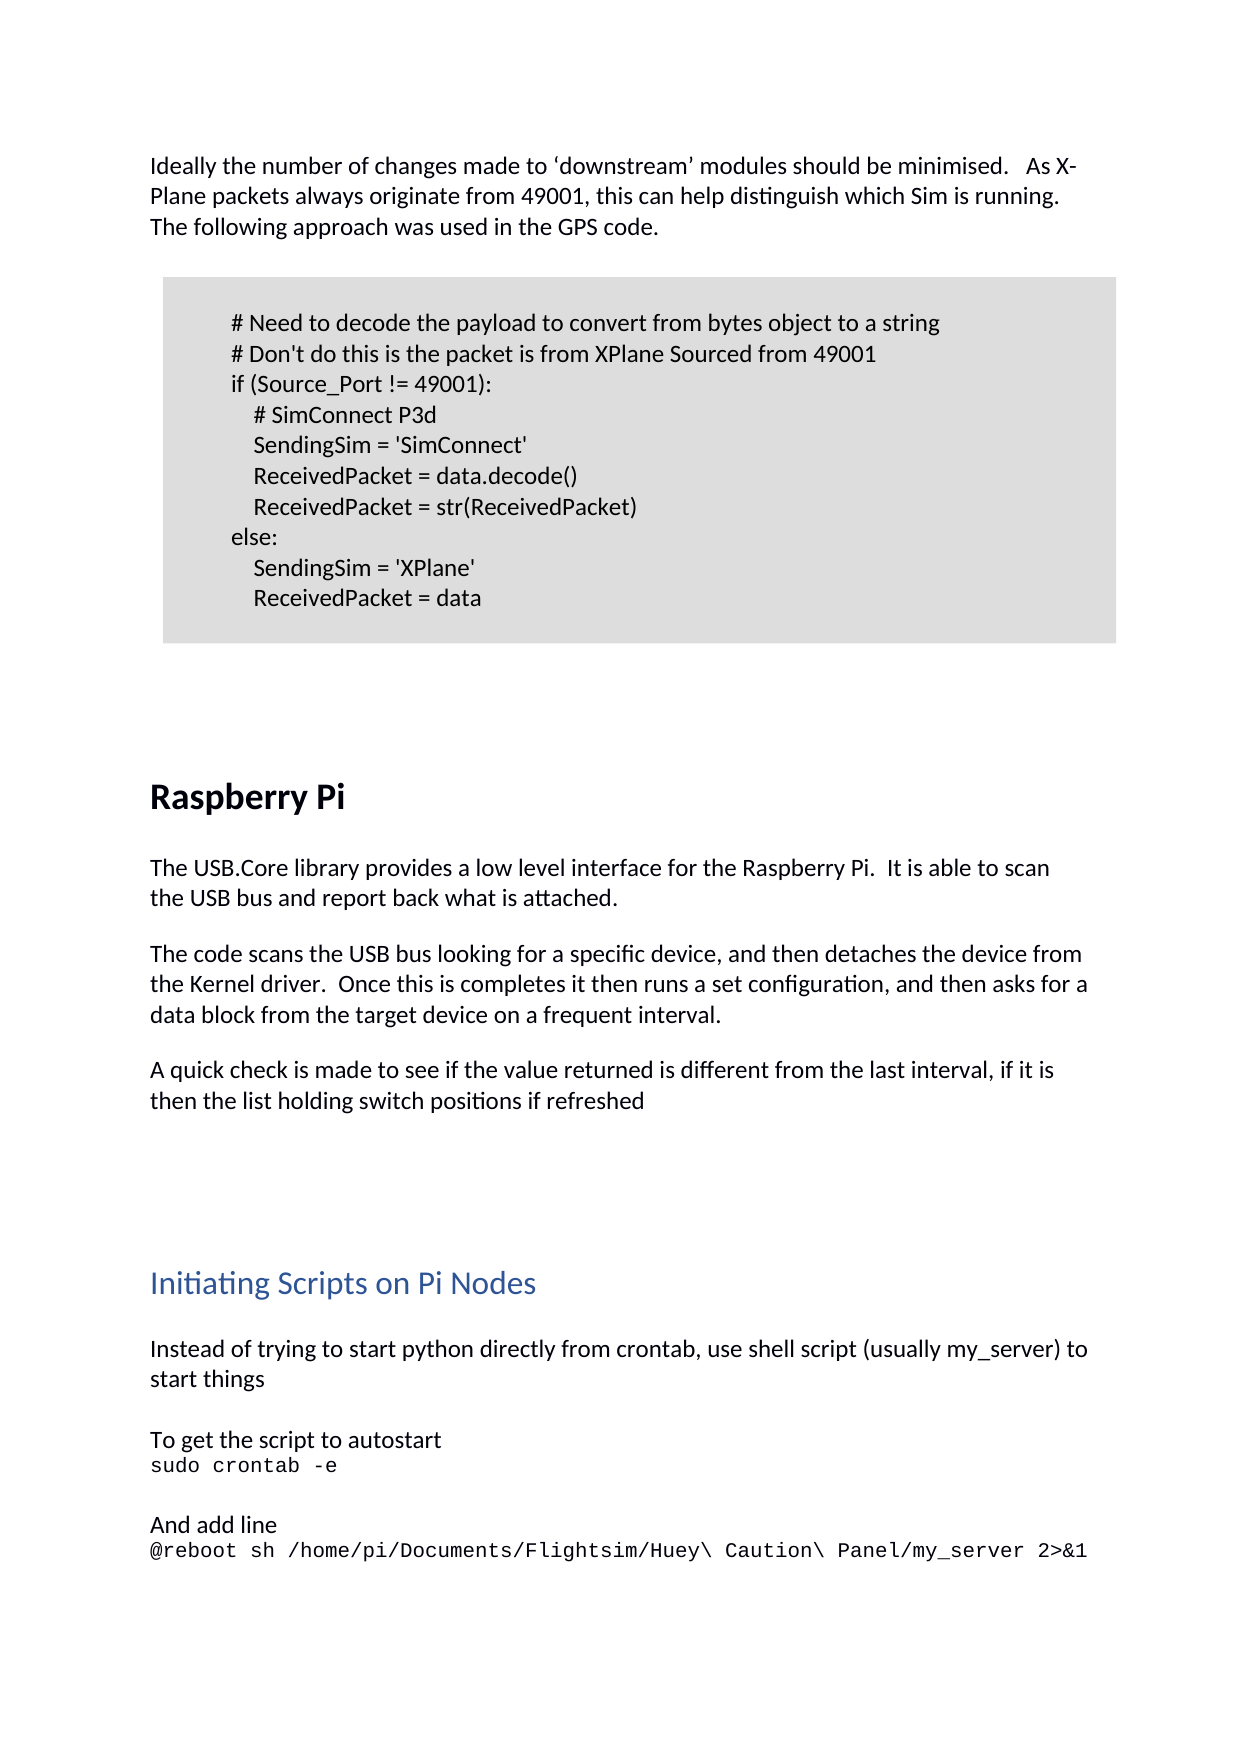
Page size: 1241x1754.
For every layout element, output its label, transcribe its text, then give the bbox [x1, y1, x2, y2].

text The code scans the USB bus looking for a specific device, and then detaches the device from the Kernel driver. Once this is completes it then runs a set configuration, and then asks for a data block from the target device on a frequent interval. [150, 938, 1090, 1029]
text start things [150, 1363, 1090, 1394]
text Instead of trying to start python directly from crontab, use shell script (usually my_server) to [150, 1333, 1090, 1363]
text To get the script to autostart [150, 1424, 1090, 1455]
subtitle Raspberry Pi [150, 773, 1090, 818]
text A quick check is made to see if the value returned is different from the last interval, if it is then the list holding switch positions if refreshed [150, 1054, 1090, 1115]
text @reboot sh /home/pi/Documents/Flightsim/Huey\ Caution\ Panel/my_server 2>&1 [150, 1540, 1090, 1563]
text sudo crontab -e [150, 1455, 1090, 1479]
text And add line [150, 1509, 1090, 1540]
text The USB.Core library provides a low level interface for the Raspberry Pi. It is able to scan the USB bus and report back what is attached. [150, 852, 1090, 913]
subtitle Initiating Scripts on Pi Nodes [150, 1262, 1090, 1302]
text Ideally the number of changes made to ‘downstream’ modules should be minimised. As X-Plane packets always originate from 49001, this can help distinguish which Sim is running. The following approach was used in the GPS code. [150, 150, 1090, 242]
